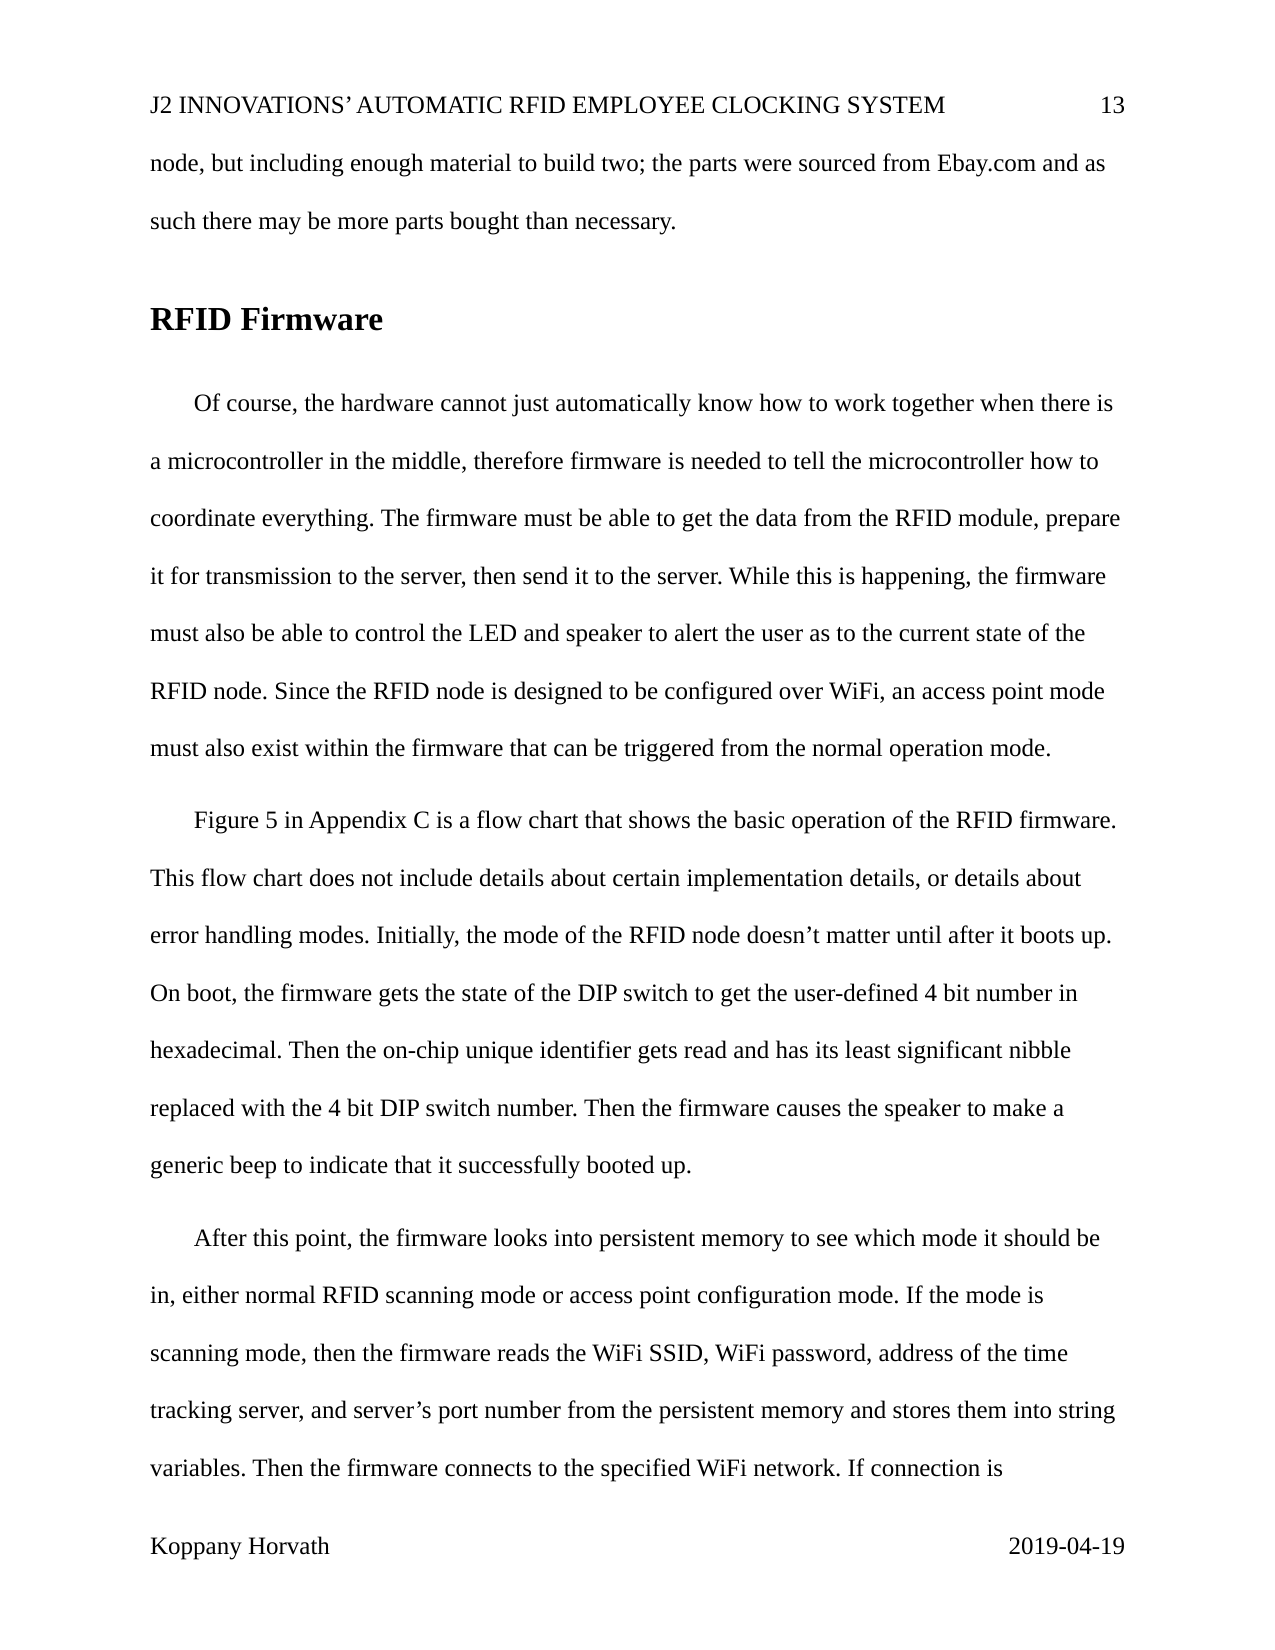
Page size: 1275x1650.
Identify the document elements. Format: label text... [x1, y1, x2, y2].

text node, but including enough material to build two; the parts were sourced from Ebay.com and as such there may be more parts bought than necessary. [150, 148, 1125, 234]
subtitle RFID Firmware [150, 299, 1125, 337]
text Figure 5 in Appendix C is a flow chart that shows the basic operation of the RFID firmware. This flow chart does not include details about certain implementation details, or details about error handling modes. Initially, the mode of the RFID node doesn’t matter until after it boots up. On boot, the firmware gets the state of the DIP switch to get the user-defined 4 bit number in hexadecimal. Then the on-chip unique identifier gets read and has its least significant nibble replaced with the 4 bit DIP switch number. Then the firmware causes the speaker to make a generic beep to indicate that it successfully booted up. [150, 806, 1125, 1179]
text Of course, the hardware cannot just automatically know how to work together when there is a microcontroller in the middle, therefore firmware is needed to tell the microcontroller how to coordinate everything. The firmware must be able to get the data from the RFID module, prepare it for transmission to the server, then send it to the server. While this is happening, the firmware must also be able to control the LED and speaker to alert the user as to the current state of the RFID node. Since the RFID node is designed to be configured over WiFi, an access point mode must also exist within the firmware that can be triggered from the normal operation mode. [150, 388, 1125, 762]
text After this point, the firmware looks into persistent memory to see which mode it should be in, either normal RFID scanning mode or access point configuration mode. If the mode is scanning mode, then the firmware reads the WiFi SSID, WiFi password, address of the time tracking server, and server’s port number from the persistent memory and stores them into string variables. Then the firmware connects to the specified WiFi network. If connection is [150, 1223, 1125, 1481]
